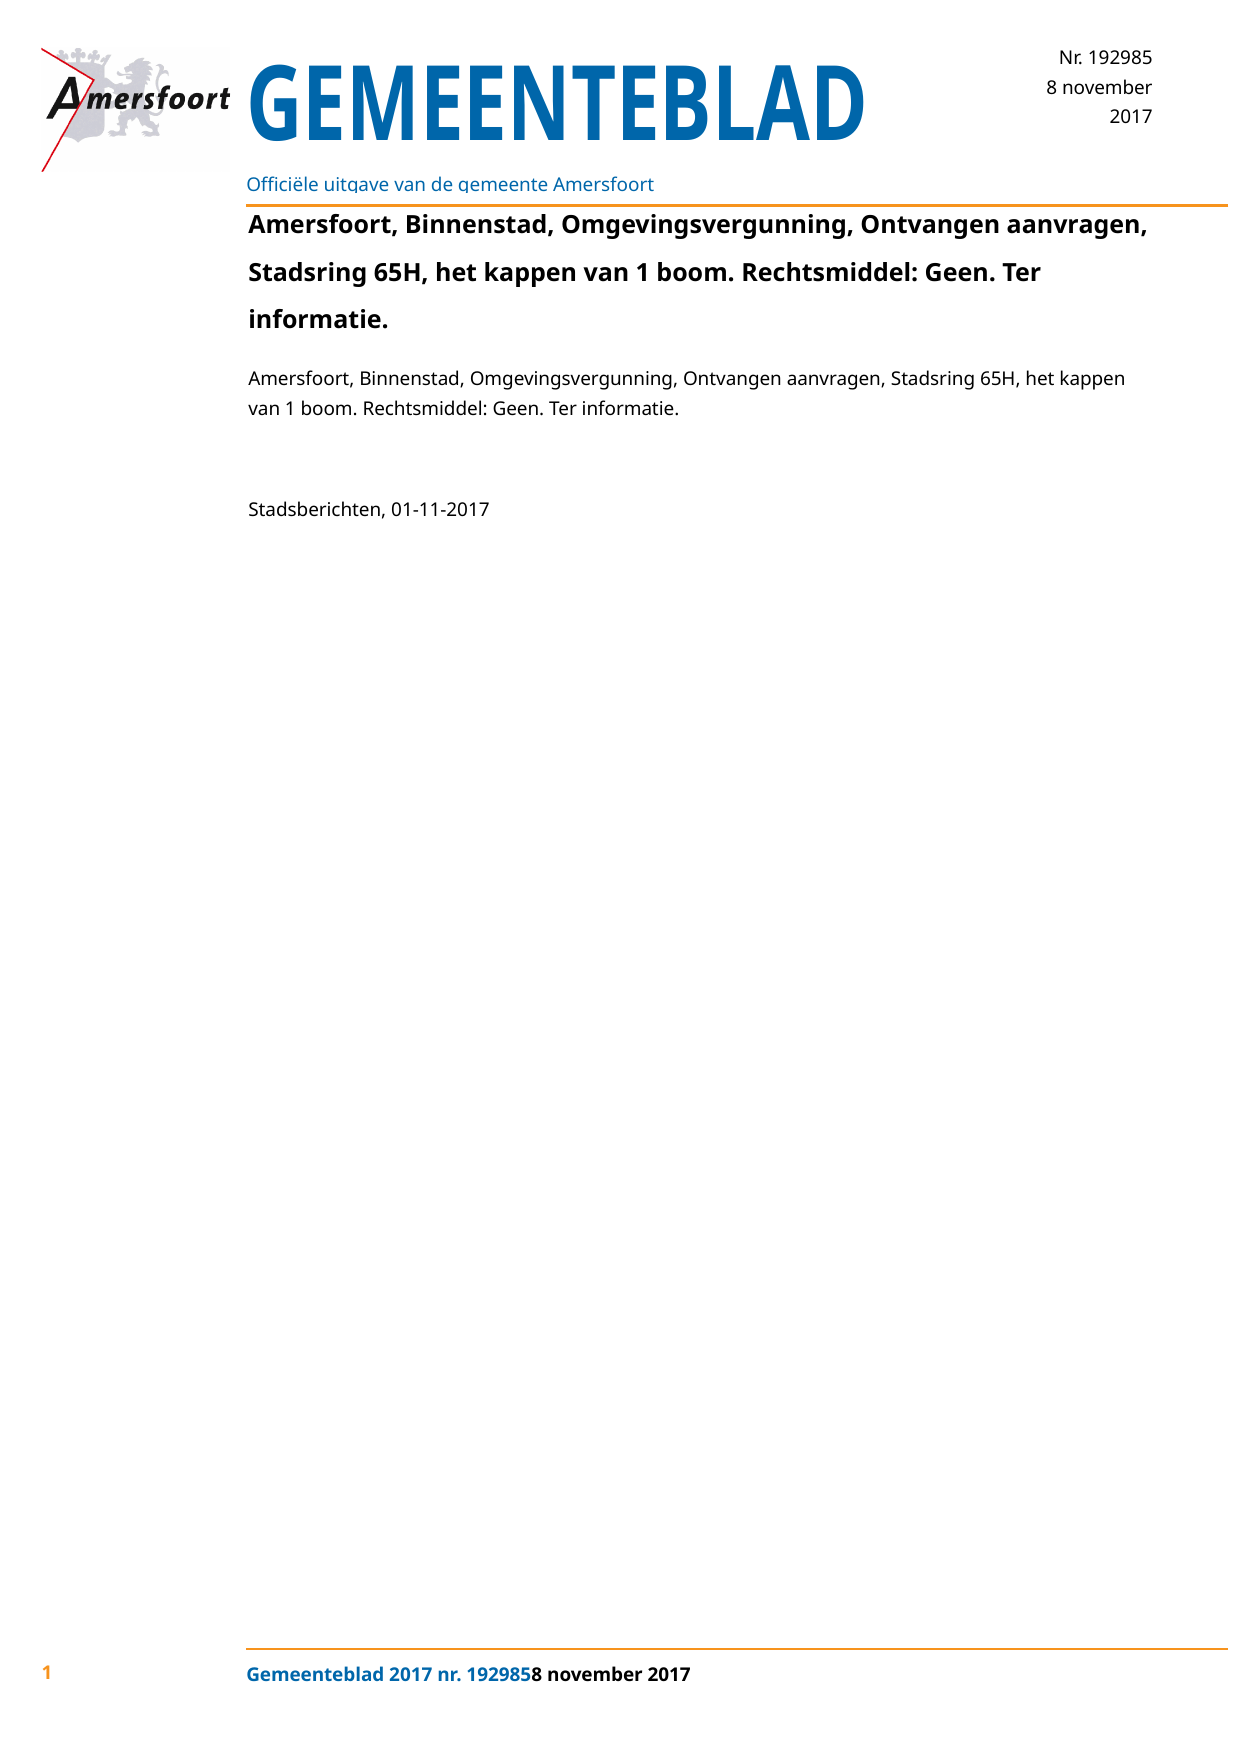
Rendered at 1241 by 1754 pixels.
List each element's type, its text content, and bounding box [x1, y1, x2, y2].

picture [41, 47, 231, 172]
text Amersfoort, Binnenstad, Omgevingsvergunning, Ontvangen aanvragen, Stadsring 65H, het kappen van 1 boom. Rechtsmiddel: Geen. Ter informatie. [248, 366, 1152, 421]
text Amersfoort, Binnenstad, Omgevingsvergunning, Ontvangen aanvragen, Stadsring 65H, het kappen van 1 boom. Rechtsmiddel: Geen. Ter informatie. [248, 207, 1152, 336]
text Stadsberichten, 01-11-2017 [248, 496, 1152, 522]
